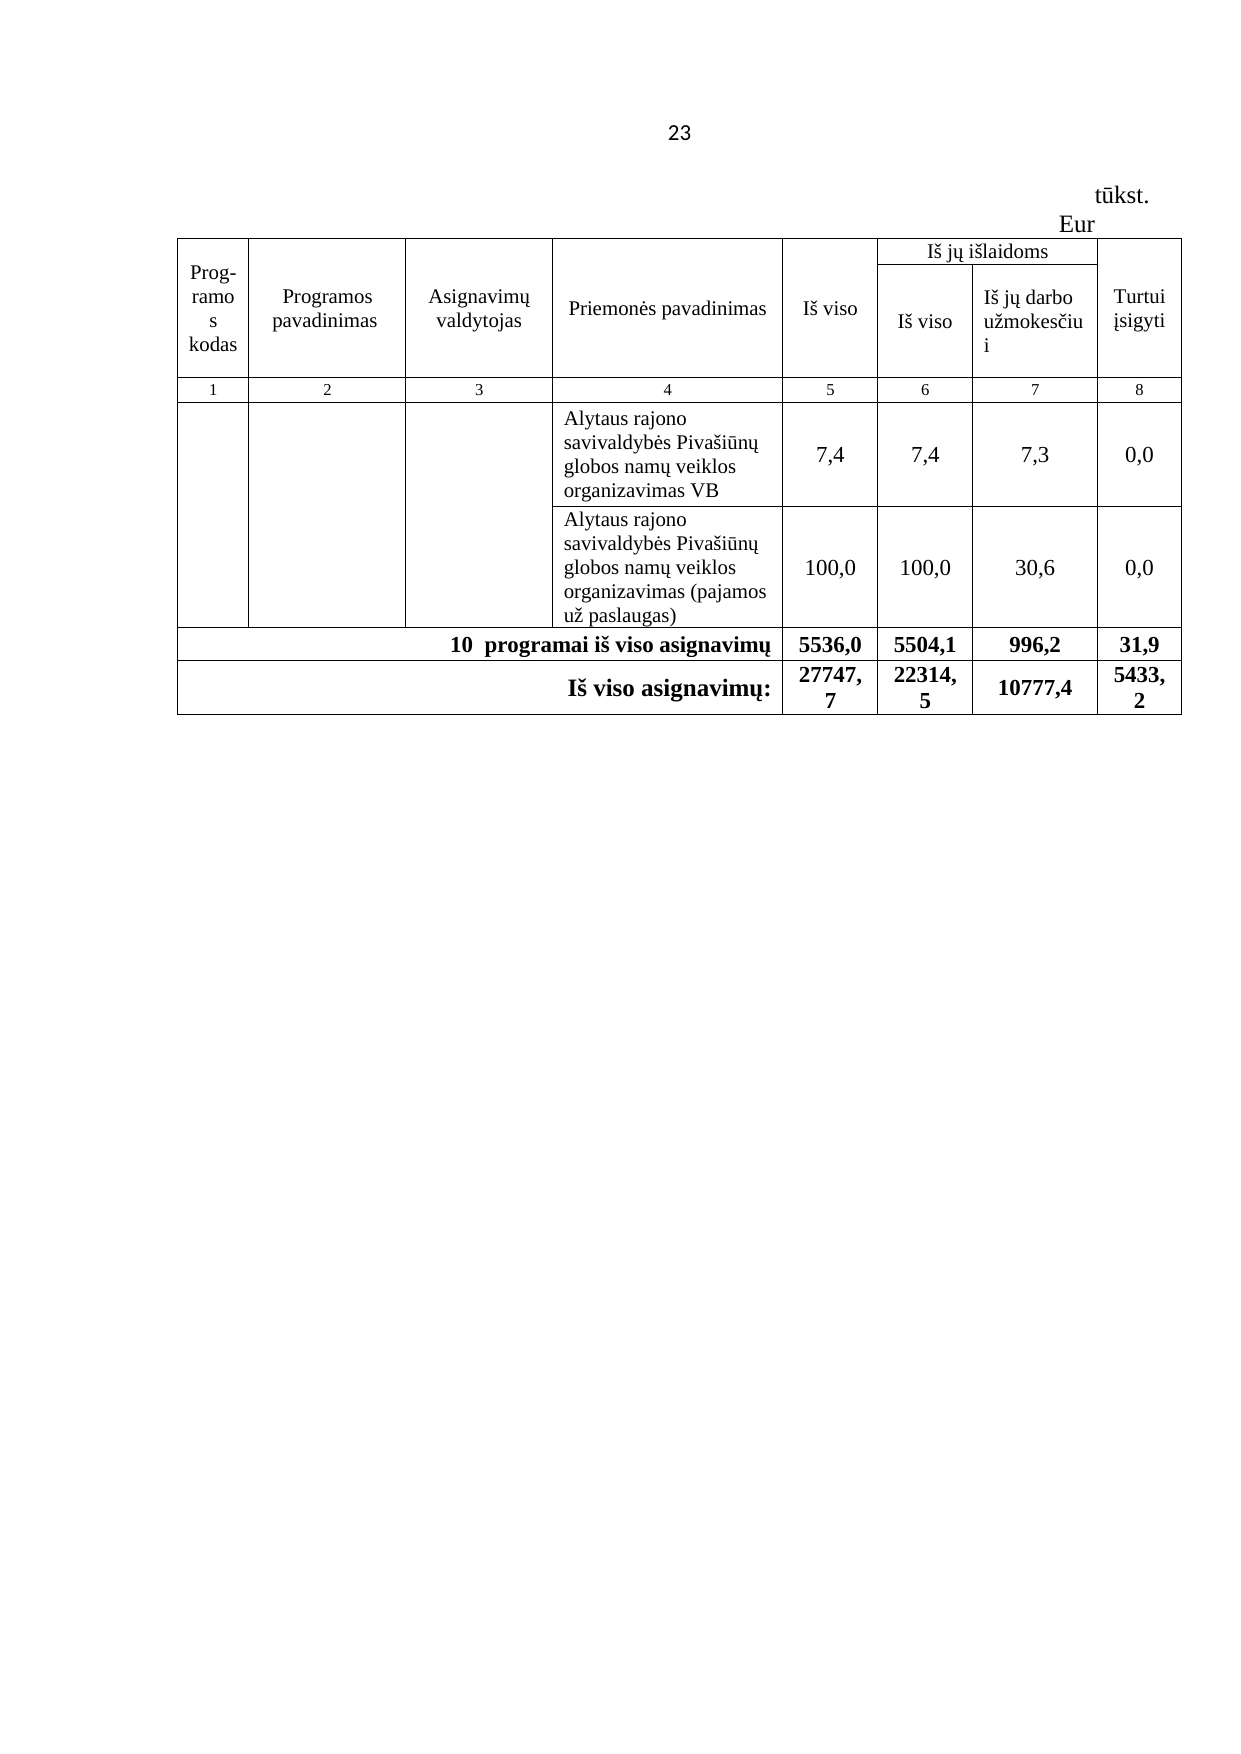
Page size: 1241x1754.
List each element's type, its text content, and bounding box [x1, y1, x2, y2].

table_cell Priemonės pavadinimas [553, 239, 782, 377]
table_cell [178, 403, 248, 627]
table_header [552, 180, 783, 238]
table_cell 10 programai iš viso asignavimų [178, 628, 782, 660]
table_cell 7,4 [783, 403, 877, 506]
table_cell Turtui įsigyti [1098, 239, 1181, 377]
table_header [249, 180, 406, 238]
table_header [406, 180, 552, 238]
table_header tūkst. Eur [973, 180, 1181, 238]
table_cell 27747,7 [783, 661, 877, 714]
table_cell [249, 403, 405, 627]
table_cell 7,4 [878, 403, 972, 506]
table_cell Alytaus rajono savivaldybės Pivašiūnų globos namų veiklos organizavimas VB [553, 403, 782, 506]
table_cell 1 [178, 378, 248, 402]
table_cell Iš viso asignavimų: [178, 661, 782, 714]
table_cell 5504,1 [878, 628, 972, 660]
table_cell 7,3 [973, 403, 1097, 506]
table_cell 8 [1098, 378, 1181, 402]
table_cell 2 [249, 378, 405, 402]
table_cell 30,6 [973, 507, 1097, 627]
table_cell 6 [878, 378, 972, 402]
table_cell Prog-ramos kodas [178, 239, 248, 377]
table_cell Programos pavadinimas [249, 239, 405, 377]
table_cell 22314,5 [878, 661, 972, 714]
table_cell 100,0 [783, 507, 877, 627]
table_cell [406, 403, 552, 627]
table_cell Iš viso [783, 239, 877, 377]
table_cell 7 [973, 378, 1097, 402]
table_cell Asignavimų valdytojas [406, 239, 552, 377]
table_header [878, 180, 972, 238]
table_cell 31,9 [1098, 628, 1181, 660]
table_cell Iš jų išlaidoms [878, 239, 1097, 264]
table_cell Alytaus rajono savivaldybės Pivašiūnų globos namų veiklos organizavimas (pajamos už paslaugas) [553, 507, 782, 627]
table_header [177, 180, 249, 238]
table_cell 5 [783, 378, 877, 402]
table_cell 996,2 [973, 628, 1097, 660]
table_cell 5536,0 [783, 628, 877, 660]
table_cell 0,0 [1098, 403, 1181, 506]
table_cell Iš viso [878, 265, 972, 377]
table_cell 4 [553, 378, 782, 402]
table_header [783, 180, 878, 238]
table_cell 5433,2 [1098, 661, 1181, 714]
table_cell Iš jų darbo užmokesčiui [973, 265, 1097, 377]
table_cell 10777,4 [973, 661, 1097, 714]
table_cell 100,0 [878, 507, 972, 627]
table_cell 0,0 [1098, 507, 1181, 627]
table_cell 3 [406, 378, 552, 402]
